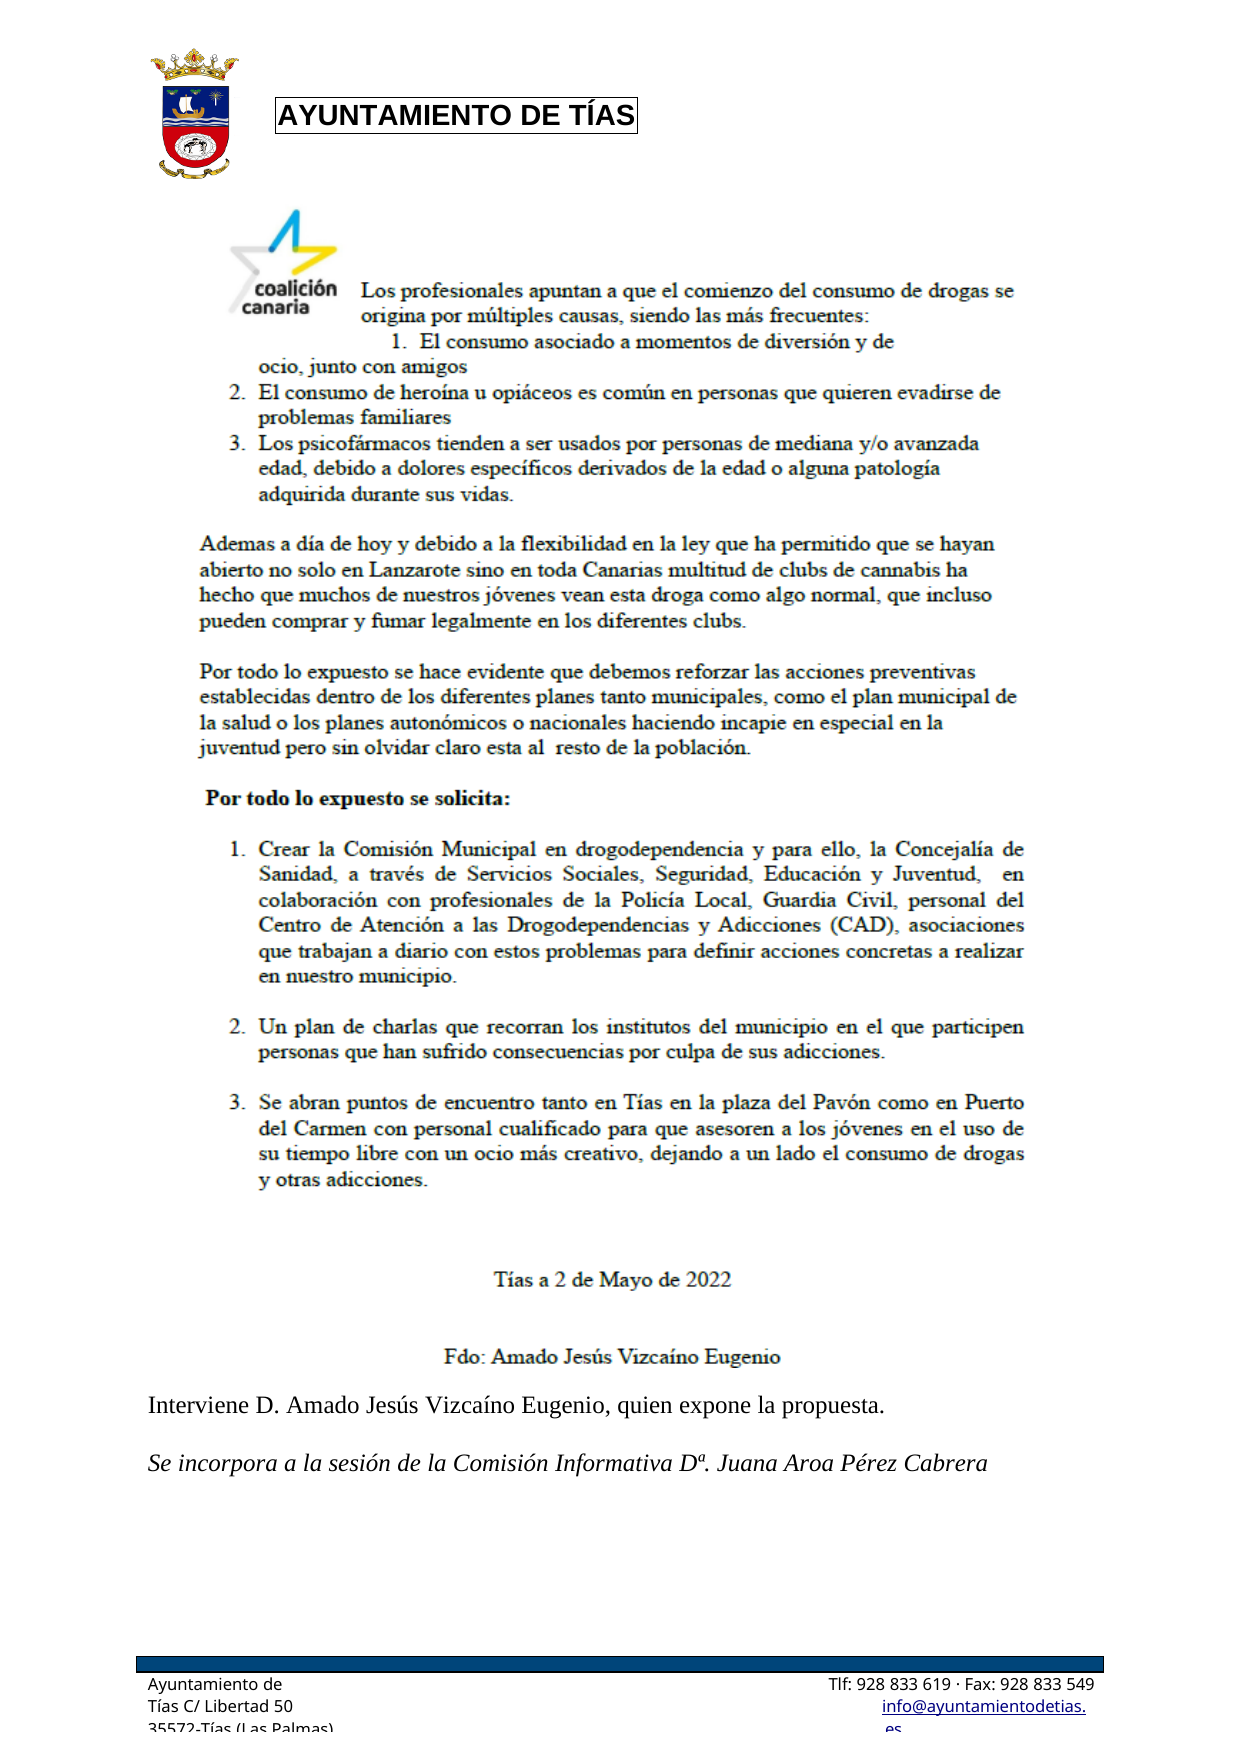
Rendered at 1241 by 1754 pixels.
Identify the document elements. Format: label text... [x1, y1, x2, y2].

picture [197, 204, 1025, 1368]
text Se incorpora a la sesión de la Comisión Informativa Dª. Juana Aroa Pérez Cabrera [148, 1448, 1117, 1476]
text Interviene D. Amado Jesús Vizcaíno Eugenio, quien expone la propuesta. [148, 1390, 1117, 1419]
picture [150, 48, 241, 179]
